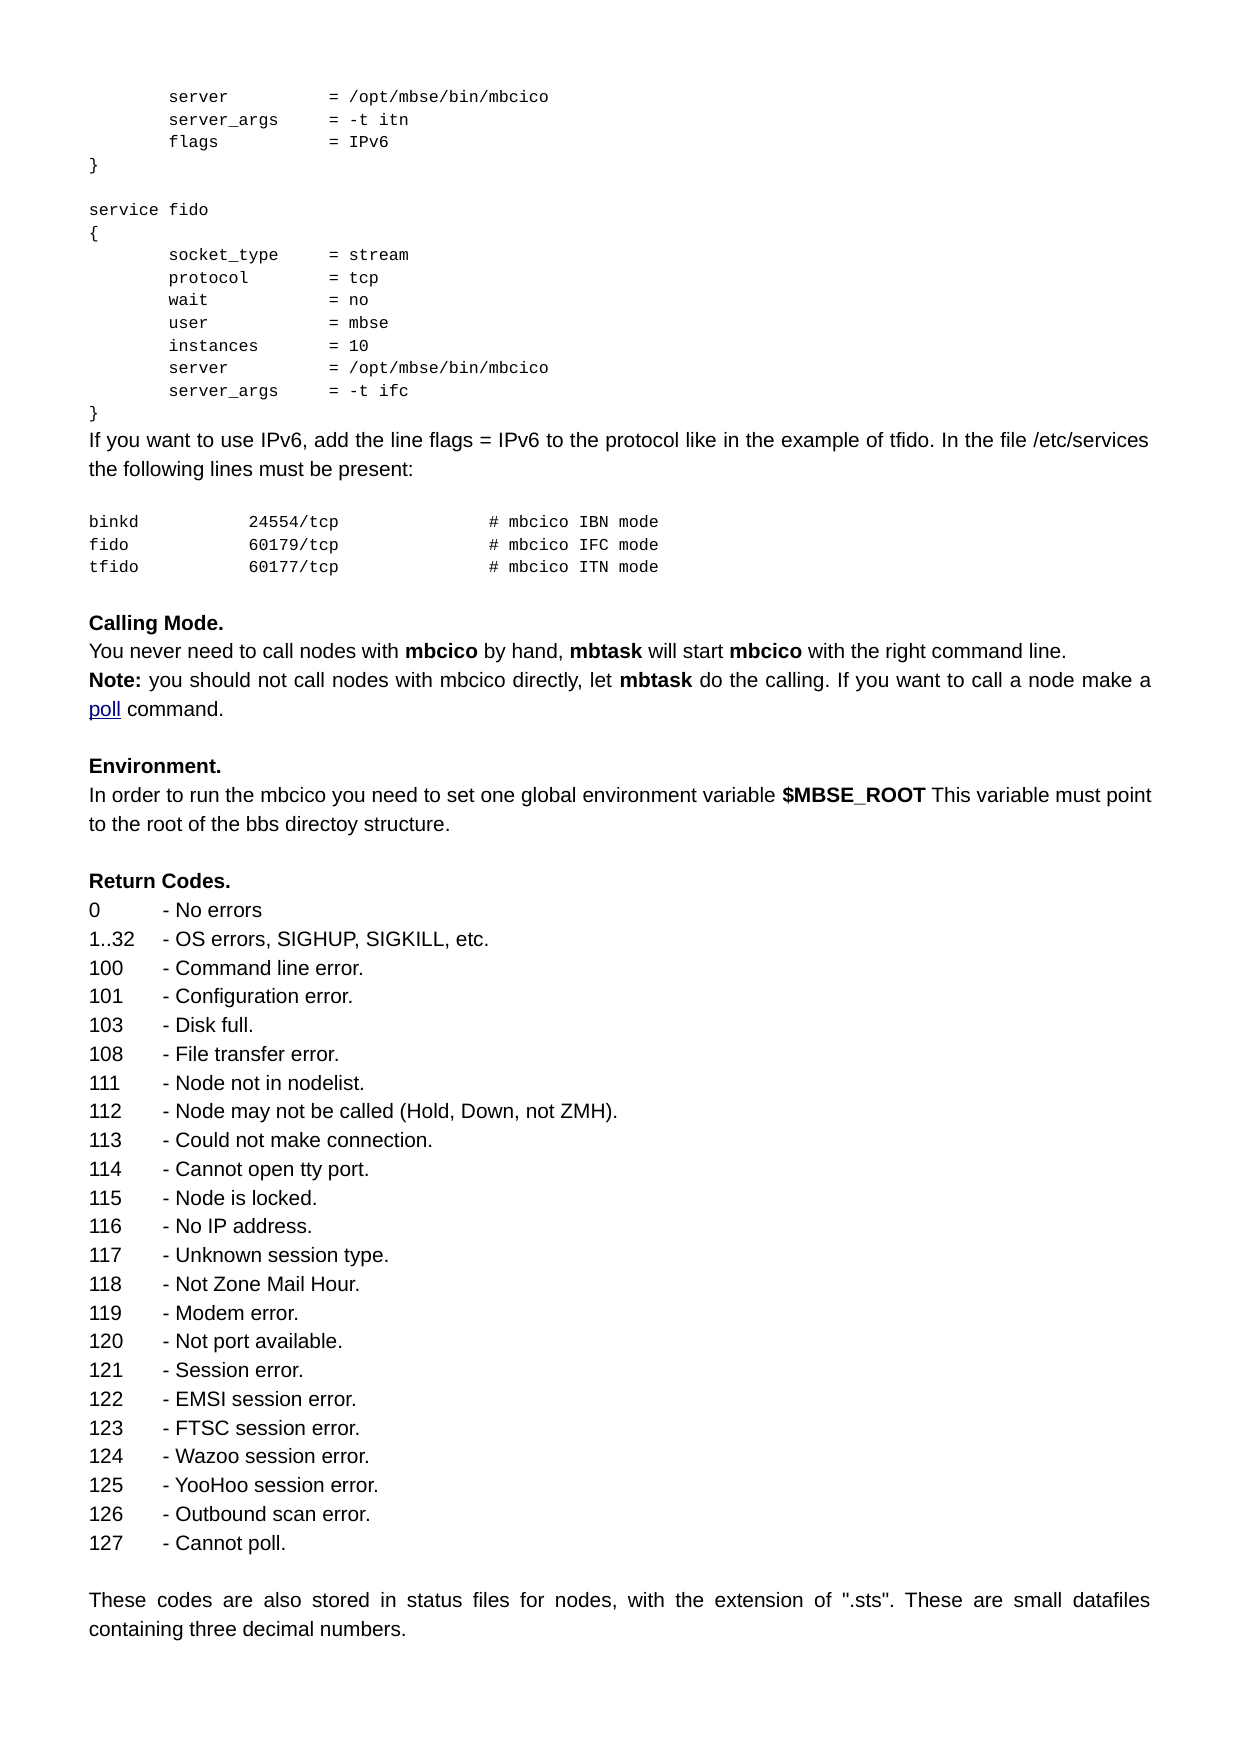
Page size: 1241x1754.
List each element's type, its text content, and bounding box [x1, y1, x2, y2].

text 123 - FTSC session error. [88, 1415, 1152, 1439]
text Calling Mode. [88, 610, 1152, 634]
text { [88, 224, 1152, 243]
text Return Codes. [88, 869, 1152, 893]
text 124 - Wazoo session error. [88, 1444, 1152, 1468]
text 119 - Modem error. [88, 1300, 1152, 1324]
text 125 - YooHoo session error. [88, 1473, 1152, 1497]
text 118 - Not Zone Mail Hour. [88, 1272, 1152, 1296]
text 114 - Cannot open tty port. [88, 1157, 1152, 1181]
text server_args = -t ifc [88, 382, 1152, 401]
text 116 - No IP address. [88, 1214, 1152, 1238]
text binkd 24554/tcp # mbcico IBN mode [88, 514, 1152, 533]
text 1..32 - OS errors, SIGHUP, SIGKILL, etc. [88, 927, 1152, 951]
text 101 - Configuration error. [88, 984, 1152, 1008]
text wait = no [88, 292, 1152, 311]
text 103 - Disk full. [88, 1013, 1152, 1037]
text 100 - Command line error. [88, 955, 1152, 979]
text 122 - EMSI session error. [88, 1387, 1152, 1411]
text 108 - File transfer error. [88, 1042, 1152, 1066]
text These codes are also stored in status files for nodes, with the extension of ".sts". These are small datafiles containing three decimal numbers. [88, 1588, 1152, 1641]
text tfido 60177/tcp # mbcico ITN mode [88, 559, 1152, 578]
text 0 - No errors [88, 898, 1152, 922]
text 126 - Outbound scan error. [88, 1502, 1152, 1526]
text 111 - Node not in nodelist. [88, 1070, 1152, 1094]
text 112 - Node may not be called (Hold, Down, not ZMH). [88, 1099, 1152, 1123]
text fido 60179/tcp # mbcico IFC mode [88, 536, 1152, 555]
text 127 - Cannot poll. [88, 1530, 1152, 1554]
text socket_type = stream [88, 247, 1152, 266]
text flags = IPv6 [88, 134, 1152, 153]
text 113 - Could not make connection. [88, 1128, 1152, 1152]
text server = /opt/mbse/bin/mbcico [88, 88, 1152, 107]
text } [88, 405, 1152, 424]
text instances = 10 [88, 337, 1152, 356]
text 117 - Unknown session type. [88, 1243, 1152, 1267]
text 120 - Not port available. [88, 1329, 1152, 1353]
text 115 - Node is locked. [88, 1185, 1152, 1209]
text Environment. [88, 754, 1152, 778]
text server = /opt/mbse/bin/mbcico [88, 360, 1152, 379]
text } [88, 156, 1152, 175]
text Note: you should not call nodes with mbcico directly, let mbtask do the calling. If you want to call a node make a poll command. [88, 668, 1152, 721]
text In order to run the mbcico you need to set one global environment variable $MBSE_ROOT This variable must point to the root of the bbs directoy structure. [88, 783, 1152, 836]
text If you want to use IPv6, add the line flags = IPv6 to the protocol like in the example of tfido. In the file /etc/services the following lines must be present: [88, 428, 1152, 480]
text user = mbse [88, 314, 1152, 333]
text You never need to call nodes with mbcico by hand, mbtask will start mbcico with the right command line. [88, 639, 1152, 663]
text server_args = -t itn [88, 111, 1152, 130]
text service fido [88, 202, 1152, 220]
text 121 - Session error. [88, 1358, 1152, 1382]
text protocol = tcp [88, 269, 1152, 288]
